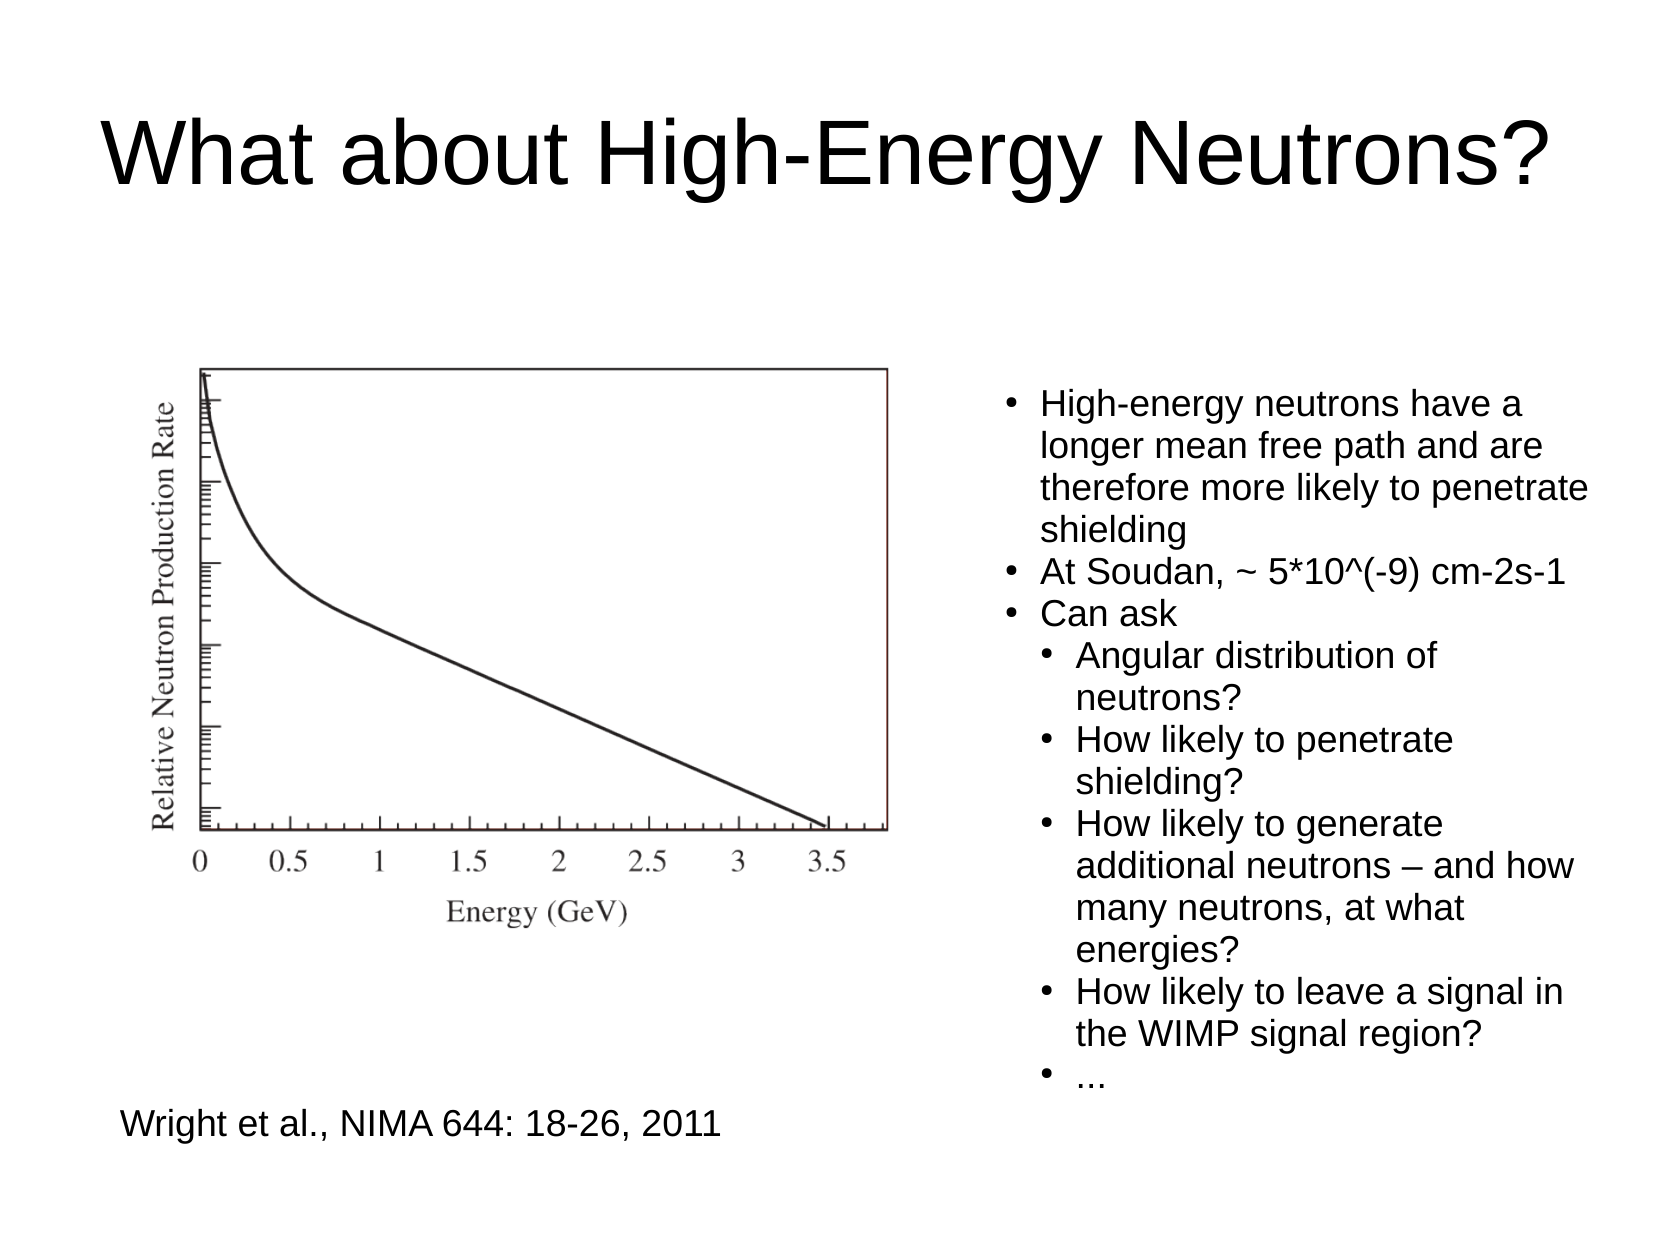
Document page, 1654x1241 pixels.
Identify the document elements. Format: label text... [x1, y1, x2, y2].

title What about High-Energy Neutrons? [82, 49, 1571, 257]
picture [129, 350, 916, 939]
text_box High-energy neutrons have a longer mean free path and are therefore more likely to penetrate shielding At Soudan, ~ 5*10^(-9) cm-2s-1 Can ask Angular distribution of neutrons? How likely to penetrate shielding? How likely to generate additional neutrons – and how many neutrons, at what energies? How likely to leave a signal in the WIMP signal region? ... [990, 375, 1621, 1104]
text_box Wright et al., NIMA 644: 18-26, 2011 [105, 1095, 1021, 1152]
